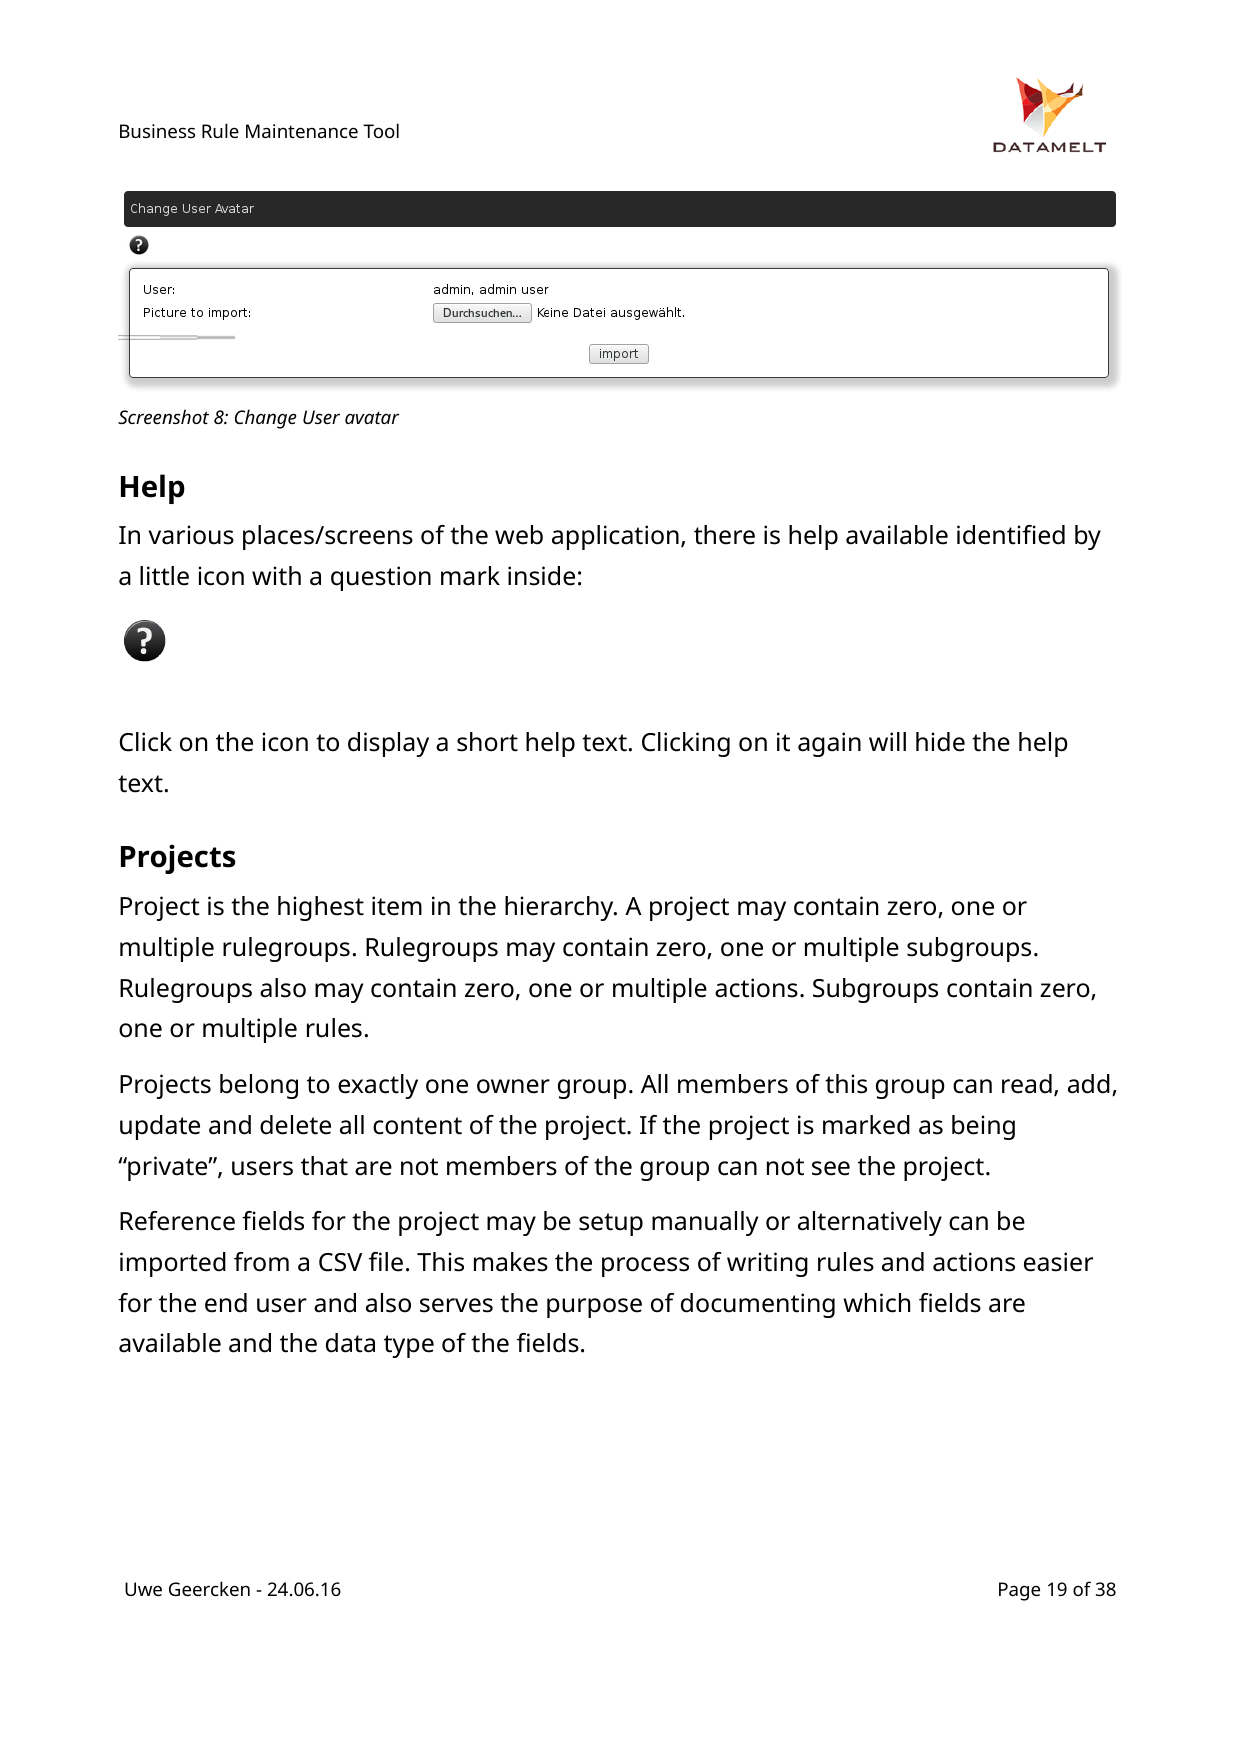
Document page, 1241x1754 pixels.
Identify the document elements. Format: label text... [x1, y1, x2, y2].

subtitle Projects [118, 836, 1122, 876]
picture [992, 69, 1107, 160]
text Projects belong to exactly one owner group. All members of this group can read, add, update and delete all content of the project. If the project is marked as being “private”, users that are not members of the group can not see the project. [118, 1066, 1122, 1182]
text In various places/screens of the web application, there is help available identified by a little icon with a question mark inside: [118, 518, 1122, 593]
subtitle [118, 173, 1122, 185]
text Click on the icon to display a short help text. Clicking on it again will hide the help text. [118, 725, 1122, 800]
text Reference fields for the project may be setup manually or alternatively can be imported from a CSV file. This makes the process of writing rules and actions easier for the end user and also serves the purpose of documenting which fields are available and the data type of the fields. [118, 1203, 1122, 1360]
text Project is the highest item in the hierarchy. A project may contain zero, one or multiple rulegroups. Rulegroups may contain zero, one or multiple subgroups. Rulegroups also may contain zero, one or multiple actions. Subgroups contain zero, one or multiple rules. [118, 888, 1122, 1045]
subtitle Help [118, 430, 1122, 506]
text Screenshot 8: Change User avatar [118, 405, 1122, 430]
picture [118, 185, 1123, 405]
picture [118, 614, 171, 667]
